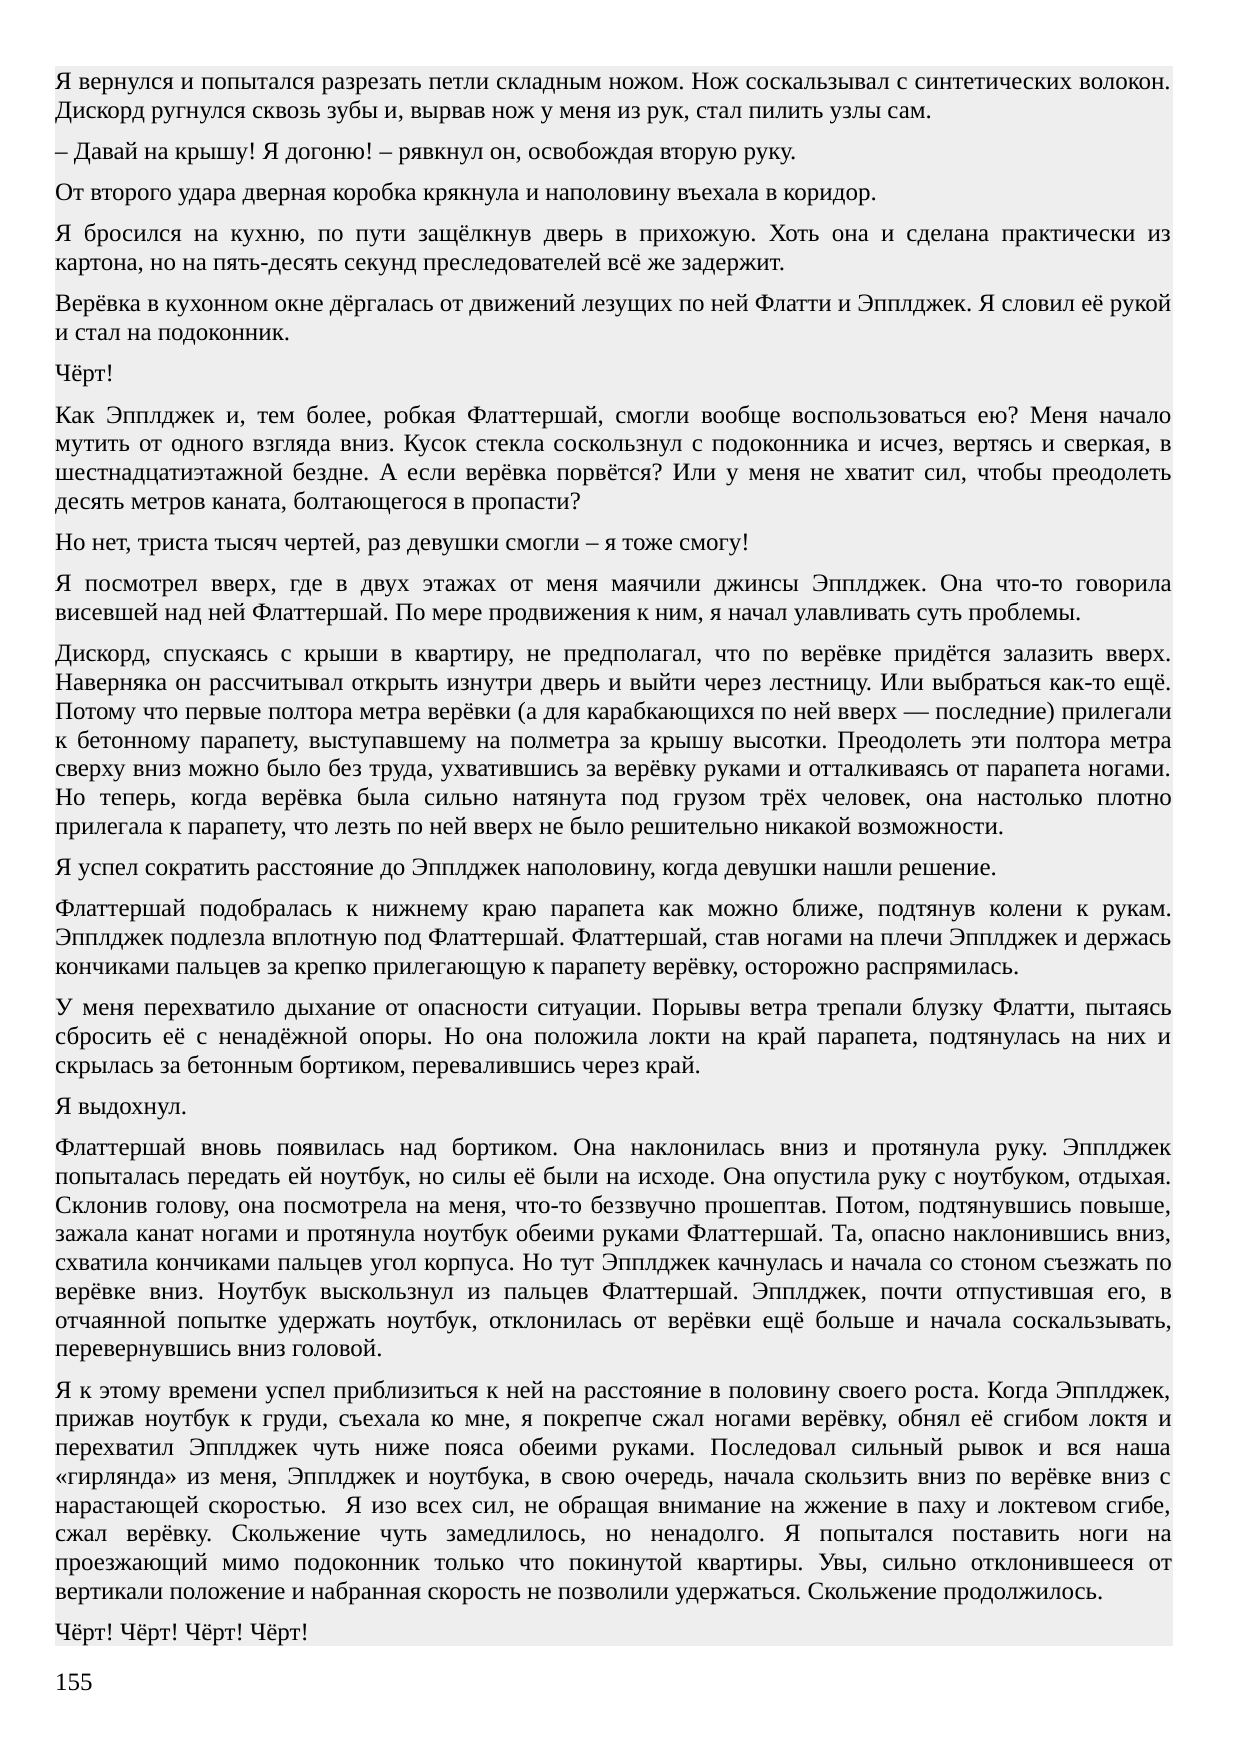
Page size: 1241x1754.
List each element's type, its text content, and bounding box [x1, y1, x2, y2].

text Чёрт! [55, 358, 1173, 387]
text Верёвка в кухонном окне дёргалась от движений лезущих по ней Флатти и Эпплджек. Я словил её рукой и стал на подоконник. [55, 288, 1173, 346]
text – Давай на крышу! Я догоню! – рявкнул он, освобождая вторую руку. [55, 136, 1173, 165]
text Я вернулся и попытался разрезать петли складным ножом. Нож соскальзывал с синтетических волокон. Дискорд ругнулся сквозь зубы и, вырвав нож у меня из рук, стал пилить узлы сам. [55, 66, 1173, 123]
text Чёрт! Чёрт! Чёрт! Чёрт! [55, 1617, 1173, 1646]
text У меня перехватило дыхание от опасности ситуации. Порывы ветра трепали блузку Флатти, пытаясь сбросить её с ненадёжной опоры. Но она положила локти на край парапета, подтянулась на них и скрылась за бетонным бортиком, перевалившись через край. [55, 992, 1173, 1078]
text Но нет, триста тысяч чертей, раз девушки смогли – я тоже смогу! [55, 527, 1173, 556]
text От второго удара дверная коробка крякнула и наполовину въехала в коридор. [55, 177, 1173, 206]
text Флаттершай подобралась к нижнему краю парапета как можно ближе, подтянув колени к рукам. Эпплджек подлезла вплотную под Флаттершай. Флаттершай, став ногами на плечи Эпплджек и держась кончиками пальцев за крепко прилегающую к парапету верёвку, осторожно распрямилась. [55, 893, 1173, 980]
text Дискорд, спускаясь с крыши в квартиру, не предполагал, что по верёвке придётся залазить вверх. Наверняка он рассчитывал открыть изнутри дверь и выйти через лестницу. Или выбраться как-то ещё. Потому что первые полтора метра верёвки (а для карабкающихся по ней вверх — последние) прилегали к бетонному парапету, выступавшему на полметра за крышу высотки. Преодолеть эти полтора метра сверху вниз можно было без труда, ухватившись за верёвку руками и отталкиваясь от парапета ногами. Но теперь, когда верёвка была сильно натянута под грузом трёх человек, она настолько плотно прилегала к парапету, что лезть по ней вверх не было решительно никакой возможности. [55, 638, 1173, 840]
text Я выдохнул. [55, 1091, 1173, 1120]
text Я посмотрел вверх, где в двух этажах от меня маячили джинсы Эпплджек. Она что-то говорила висевшей над ней Флаттершай. По мере продвижения к ним, я начал улавливать суть проблемы. [55, 568, 1173, 626]
text Флаттершай вновь появилась над бортиком. Она наклонилась вниз и протянула руку. Эпплджек попыталась передать ей ноутбук, но силы её были на исходе. Она опустила руку с ноутбуком, отдыхая. Склонив голову, она посмотрела на меня, что-то беззвучно прошептав. Потом, подтянувшись повыше, зажала канат ногами и протянула ноутбук обеими руками Флаттершай. Та, опасно наклонившись вниз, схватила кончиками пальцев угол корпуса. Но тут Эпплджек качнулась и начала со стоном съезжать по верёвке вниз. Ноутбук выскользнул из пальцев Флаттершай. Эпплджек, почти отпустившая его, в отчаянной попытке удержать ноутбук, отклонилась от верёвки ещё больше и начала соскальзывать, перевернувшись вниз головой. [55, 1132, 1173, 1362]
text Как Эпплджек и, тем более, робкая Флаттершай, смогли вообще воспользоваться ею? Меня начало мутить от одного взгляда вниз. Кусок стекла соскользнул с подоконника и исчез, вертясь и сверкая, в шестнадцатиэтажной бездне. А если верёвка порвётся? Или у меня не хватит сил, чтобы преодолеть десять метров каната, болтающегося в пропасти? [55, 400, 1173, 515]
text Я бросился на кухню, по пути защёлкнув дверь в прихожую. Хоть она и сделана практически из картона, но на пять-десять секунд преследователей всё же задержит. [55, 218, 1173, 276]
text Я к этому времени успел приблизиться к ней на расстояние в половину своего роста. Когда Эпплджек, прижав ноутбук к груди, съехала ко мне, я покрепче сжал ногами верёвку, обнял её сгибом локтя и перехватил Эпплджек чуть ниже пояса обеими руками. Последовал сильный рывок и вся наша «гирлянда» из меня, Эпплджек и ноутбука, в свою очередь, начала скользить вниз по верёвке вниз с нарастающей скоростью. Я изо всех сил, не обращая внимание на жжение в паху и локтевом сгибе, сжал верёвку. Скольжение чуть замедлилось, но ненадолго. Я попытался поставить ноги на проезжающий мимо подоконник только что покинутой квартиры. Увы, сильно отклонившееся от вертикали положение и набранная скорость не позволили удержаться. Скольжение продолжилось. [55, 1375, 1173, 1605]
text Я успел сократить расстояние до Эпплджек наполовину, когда девушки нашли решение. [55, 852, 1173, 881]
